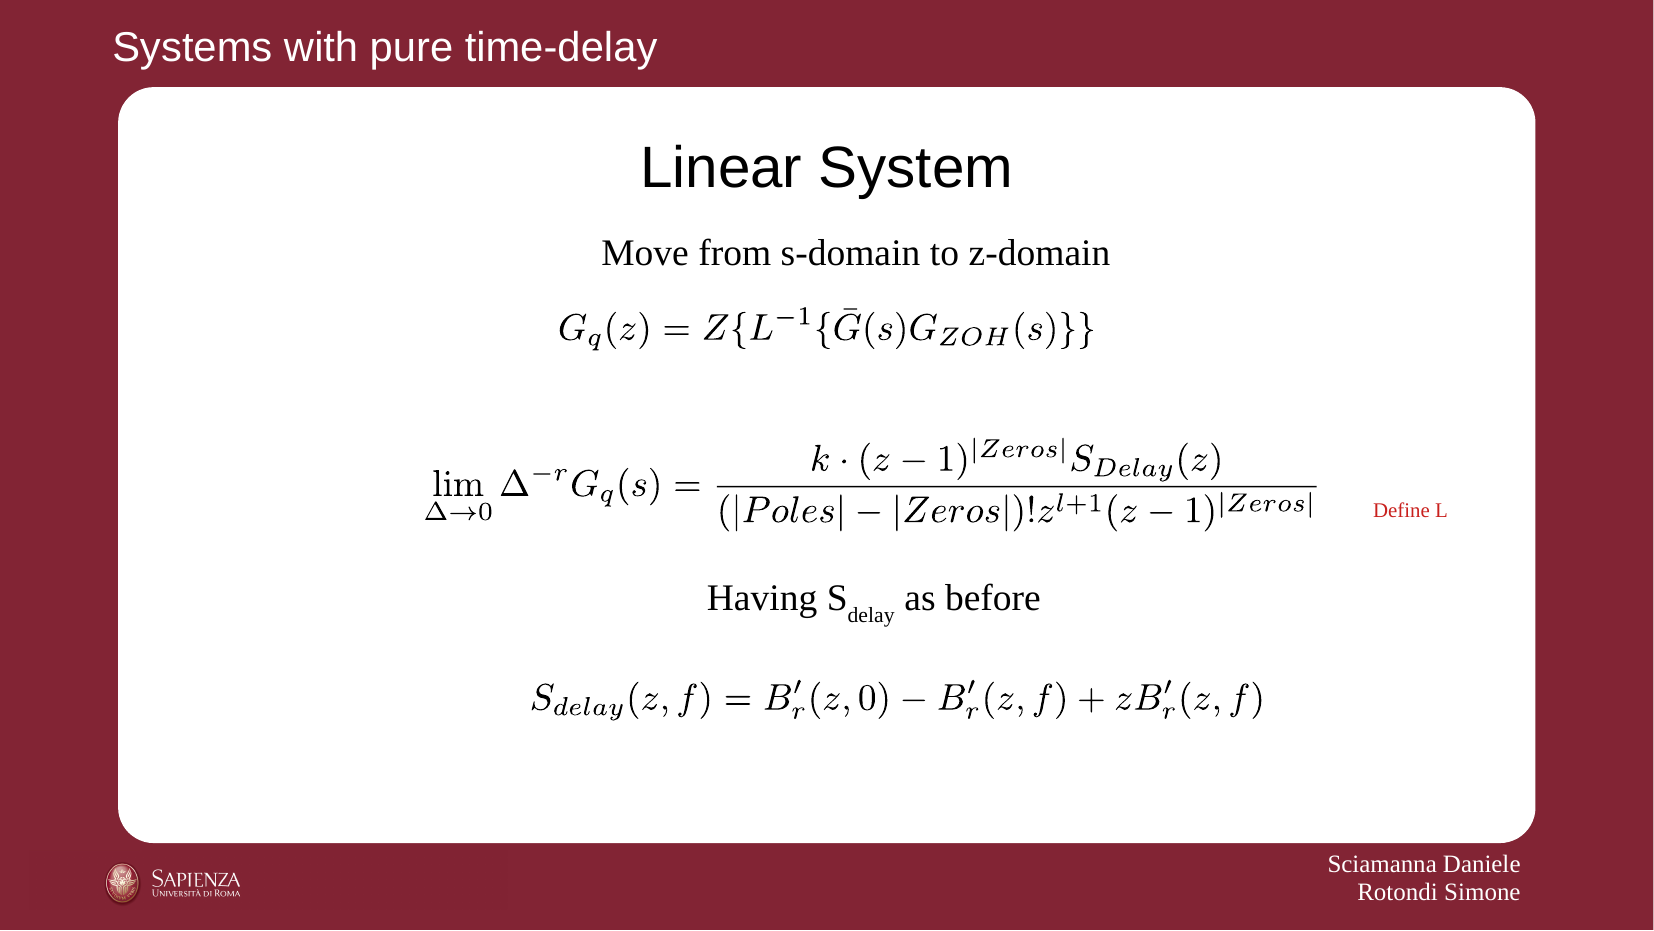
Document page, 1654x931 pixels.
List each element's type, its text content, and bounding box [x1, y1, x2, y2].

text_box [118, 87, 1536, 844]
picture [29, 850, 508, 910]
text_box Define L [1358, 491, 1501, 553]
title Systems with pure time-delay [112, 11, 756, 83]
text_box Having Sdelay as before [425, 569, 1323, 635]
text_box Move from s-domain to z-domain [437, 224, 1276, 281]
title Linear System [162, 110, 1492, 225]
text_box Sciamanna Daniele Rotondi Simone [933, 843, 1536, 914]
